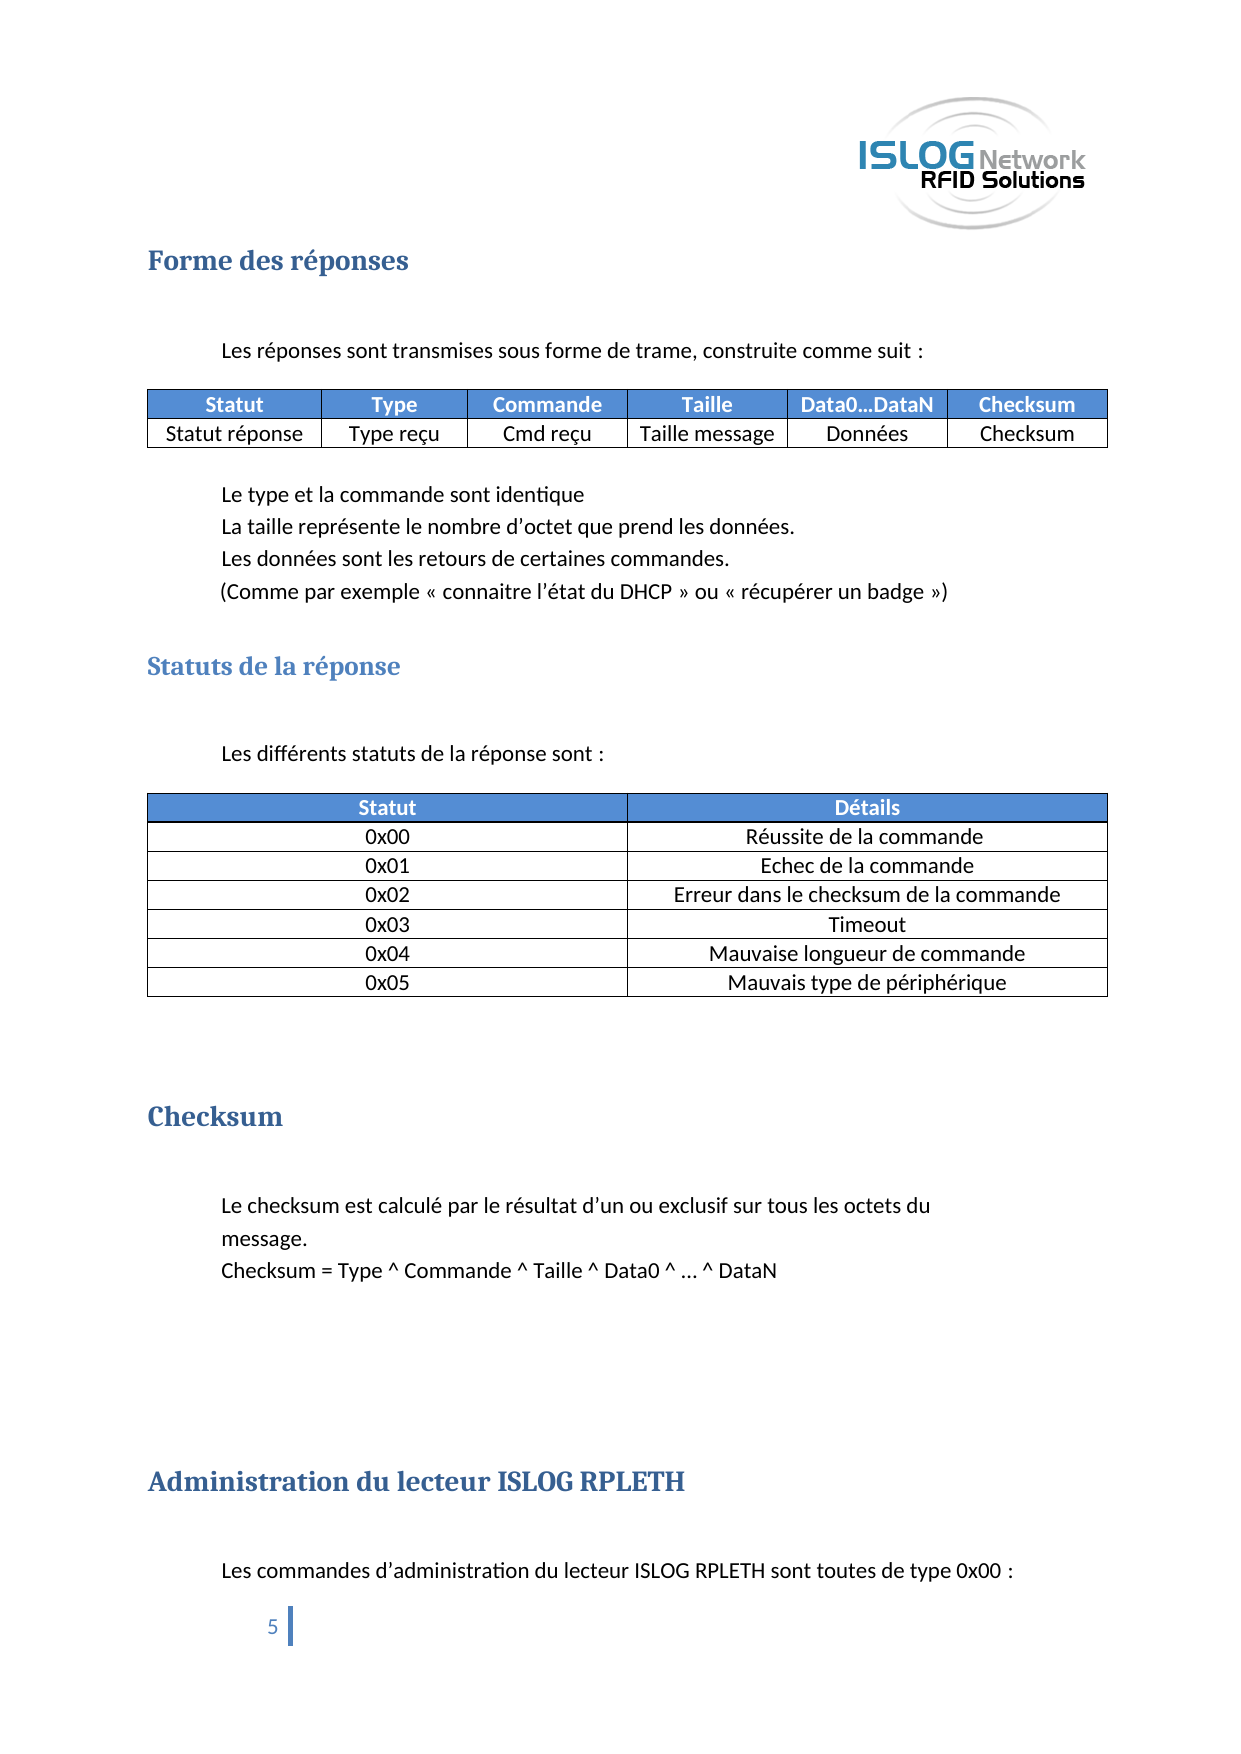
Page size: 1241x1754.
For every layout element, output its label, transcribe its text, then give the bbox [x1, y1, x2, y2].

table_cell Taille message [628, 419, 787, 447]
table_header Taille [628, 390, 787, 418]
table_cell Echec de la commande [628, 852, 1107, 879]
table_cell Réussite de la commande [628, 823, 1107, 851]
table_header Checksum [948, 390, 1107, 418]
table_header Statut [148, 794, 627, 821]
table_header Data0…DataN [788, 390, 947, 418]
table_cell Données [788, 419, 947, 447]
table_cell Timeout [628, 910, 1107, 938]
subtitle Forme des réponses [148, 244, 1093, 278]
table_cell 0x03 [148, 910, 627, 938]
table_cell Type reçu [322, 419, 467, 447]
table_cell Mauvais type de périphérique [628, 968, 1107, 996]
table_cell Checksum [948, 419, 1107, 447]
table_header Type [322, 390, 467, 418]
table_header Statut [148, 390, 321, 418]
table_cell 0x05 [148, 968, 627, 996]
text Le type et la commande sont identique La taille représente le nombre d’octet que prend les données. Les données sont les retours de certaines commandes. (Comme par exemple « connaitre l’état du DHCP » ou « récupérer un badge ») [148, 448, 1093, 605]
table_cell 0x01 [148, 852, 627, 879]
subtitle Checksum [148, 1100, 1093, 1133]
subtitle Administration du lecteur ISLOG RPLETH [148, 1465, 1093, 1498]
subtitle Statuts de la réponse [148, 651, 1093, 682]
table_cell Cmd reçu [468, 419, 627, 447]
table_header Détails [628, 794, 1107, 821]
table_cell Erreur dans le checksum de la commande [628, 881, 1107, 909]
table_cell Statut réponse [148, 419, 321, 447]
text Les réponses sont transmises sous forme de trame, construite comme suit : [148, 336, 1093, 364]
table_cell 0x02 [148, 881, 627, 909]
table_header Commande [468, 390, 627, 418]
text Les commandes d’administration du lecteur ISLOG RPLETH sont toutes de type 0x00 : [148, 1556, 1093, 1584]
table_cell 0x00 [148, 823, 627, 851]
table_cell 0x04 [148, 939, 627, 967]
table_cell Mauvaise longueur de commande [628, 939, 1107, 967]
text Les différents statuts de la réponse sont : [148, 739, 1093, 767]
text Le checksum est calculé par le résultat d’un ou exclusif sur tous les octets du message. Checksum = Type ^ Commande ^ Taille ^ Data0 ^ … ^ DataN [221, 1191, 1093, 1284]
